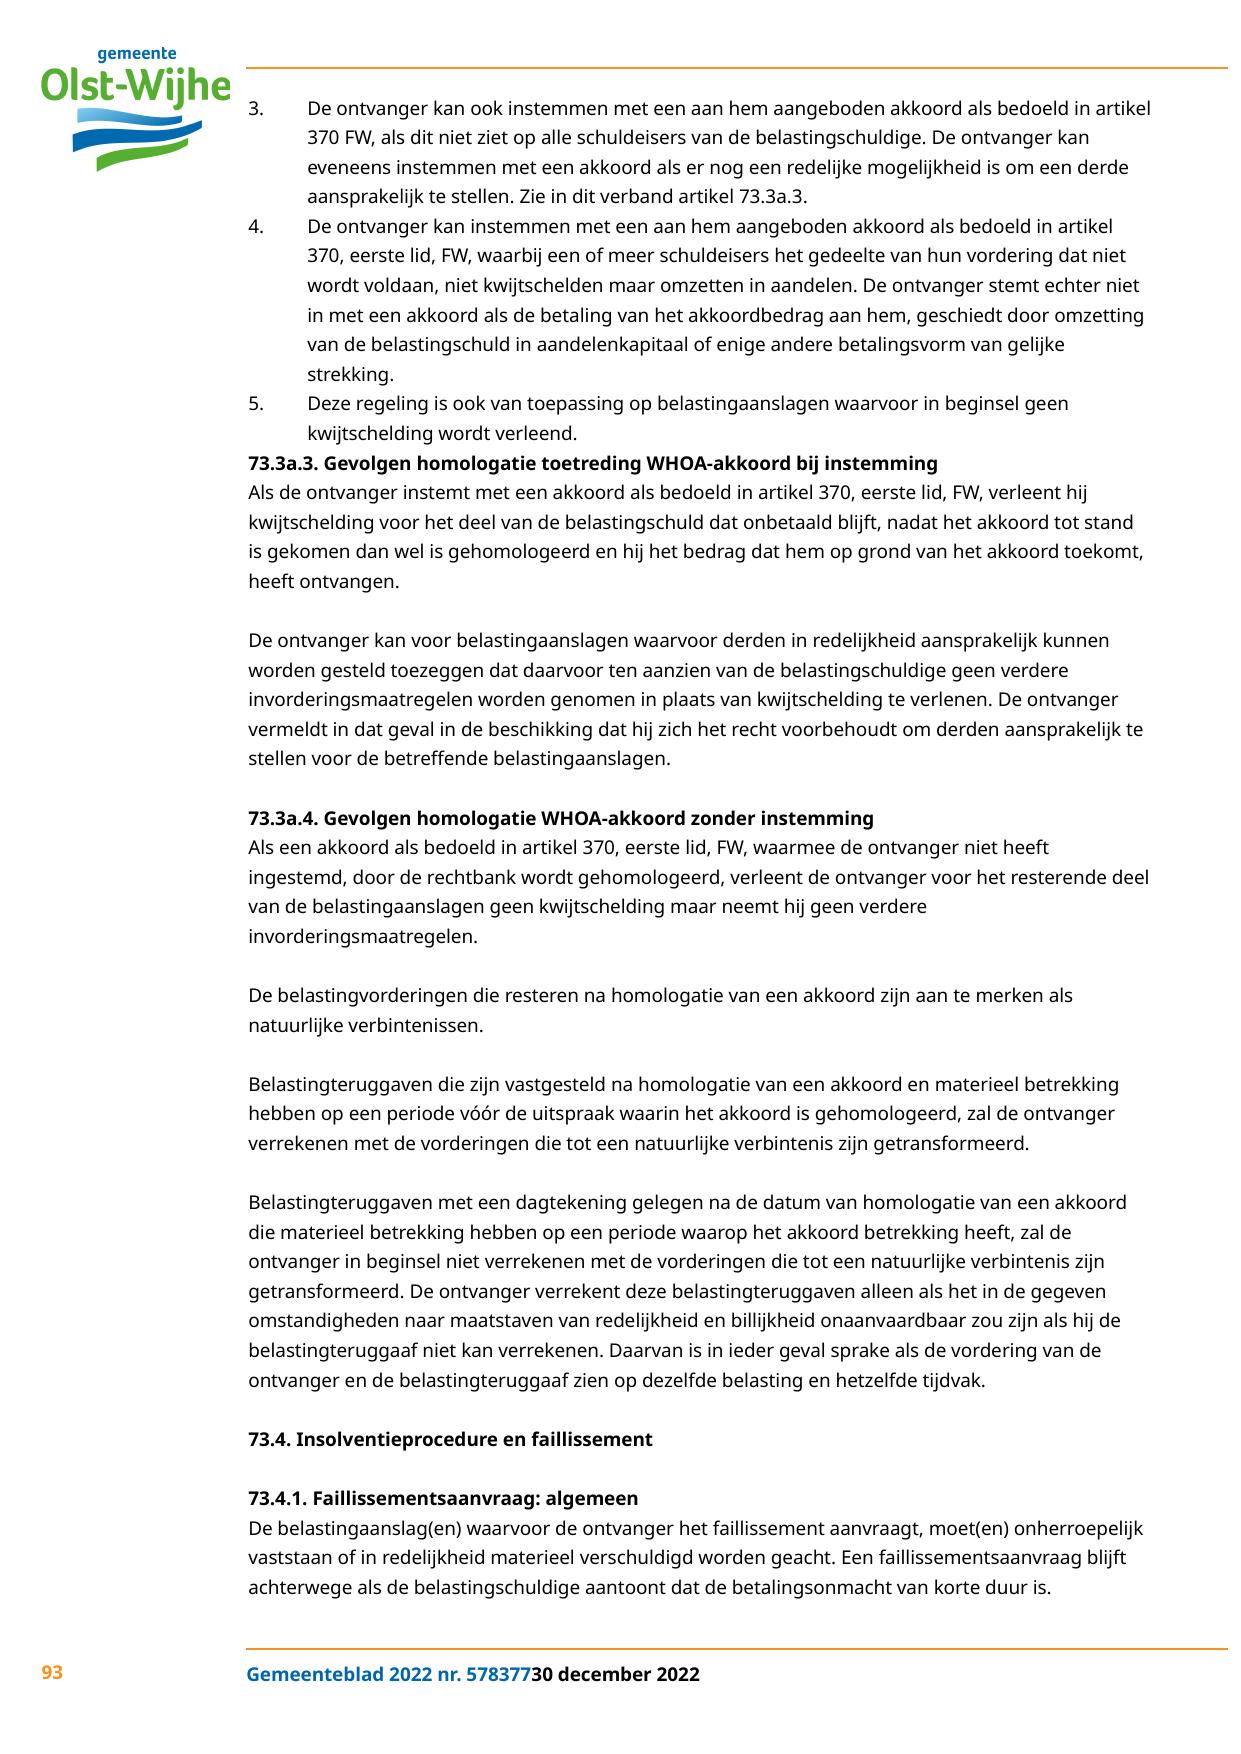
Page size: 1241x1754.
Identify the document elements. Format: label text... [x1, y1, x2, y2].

text Belastingteruggaven die zijn vastgesteld na homologatie van een akkoord en materieel betrekking hebben op een periode vóór de uitspraak waarin het akkoord is gehomologeerd, zal de ontvanger verrekenen met de vorderingen die tot een natuurlijke verbintenis zijn getransformeerd. [248, 1071, 1152, 1156]
text De ontvanger kan voor belastingaanslagen waarvoor derden in redelijkheid aansprakelijk kunnen worden gesteld toezeggen dat daarvoor ten aanzien van de belastingschuldige geen verdere invorderingsmaatregelen worden genomen in plaats van kwijtschelding te verlenen. De ontvanger vermeldt in dat geval in de beschikking dat hij zich het recht voorbehoudt om derden aansprakelijk te stellen voor de betreffende belastingaanslagen. [248, 627, 1152, 771]
text 73.3a.4. Gevolgen homologatie WHOA-akkoord zonder instemming [248, 805, 1152, 831]
text De belastingvorderingen die resteren na homologatie van een akkoord zijn aan te merken als natuurlijke verbintenissen. [248, 982, 1152, 1038]
text 73.4.1. Faillissementsaanvraag: algemeen [248, 1485, 1152, 1511]
text De belastingaanslag(en) waarvoor de ontvanger het faillissement aanvraagt, moet(en) onherroepelijk vaststaan of in redelijkheid materieel verschuldigd worden geacht. Een faillissementsaanvraag blijft achterwege als de belastingschuldige aantoont dat de betalingsonmacht van korte duur is. [248, 1515, 1152, 1600]
text Als een akkoord als bedoeld in artikel 370, eerste lid, FW, waarmee de ontvanger niet heeft ingestemd, door de rechtbank wordt gehomologeerd, verleent de ontvanger voor het resterende deel van de belastingaanslagen geen kwijtschelding maar neemt hij geen verdere invorderingsmaatregelen. [248, 834, 1152, 949]
text Als de ontvanger instemt met een akkoord als bedoeld in artikel 370, eerste lid, FW, verleent hij kwijtschelding voor het deel van de belastingschuld dat onbetaald blijft, nadat het akkoord tot stand is gekomen dan wel is gehomologeerd en hij het bedrag dat hem op grond van het akkoord toekomt, heeft ontvangen. [248, 479, 1152, 594]
text 73.4. Insolventieprocedure en faillissement [248, 1426, 1152, 1452]
list De ontvanger kan instemmen met een aan hem aangeboden akkoord als bedoeld in artikel 370, eerste lid, FW, waarbij een of meer schuldeisers het gedeelte van hun vordering dat niet wordt voldaan, niet kwijtschelden maar omzetten in aandelen. De ontvanger stemt echter niet in met een akkoord als de betaling van het akkoordbedrag aan hem, geschiedt door omzetting van de belastingschuld in aandelenkapitaal of enige andere betalingsvorm van gelijke strekking. [248, 213, 1152, 387]
picture [41, 47, 231, 172]
text 73.3a.3. Gevolgen homologatie toetreding WHOA-akkoord bij instemming [248, 450, 1152, 476]
list De ontvanger kan ook instemmen met een aan hem aangeboden akkoord als bedoeld in artikel 370 FW, als dit niet ziet op alle schuldeisers van de belastingschuldige. De ontvanger kan eveneens instemmen met een akkoord als er nog een redelijke mogelijkheid is om een derde aansprakelijk te stellen. Zie in dit verband artikel 73.3a.3. [248, 95, 1152, 209]
text Belastingteruggaven met een dagtekening gelegen na de datum van homologatie van een akkoord die materieel betrekking hebben op een periode waarop het akkoord betrekking heeft, zal de ontvanger in beginsel niet verrekenen met de vorderingen die tot een natuurlijke verbintenis zijn getransformeerd. De ontvanger verrekent deze belastingteruggaven alleen als het in de gegeven omstandigheden naar maatstaven van redelijkheid en billijkheid onaanvaardbaar zou zijn als hij de belastingteruggaaf niet kan verrekenen. Daarvan is in ieder geval sprake als de vordering van de ontvanger en de belastingteruggaaf zien op dezelfde belasting en hetzelfde tijdvak. [248, 1189, 1152, 1393]
list Deze regeling is ook van toepassing op belastingaanslagen waarvoor in beginsel geen kwijtschelding wordt verleend. [248, 391, 1152, 446]
